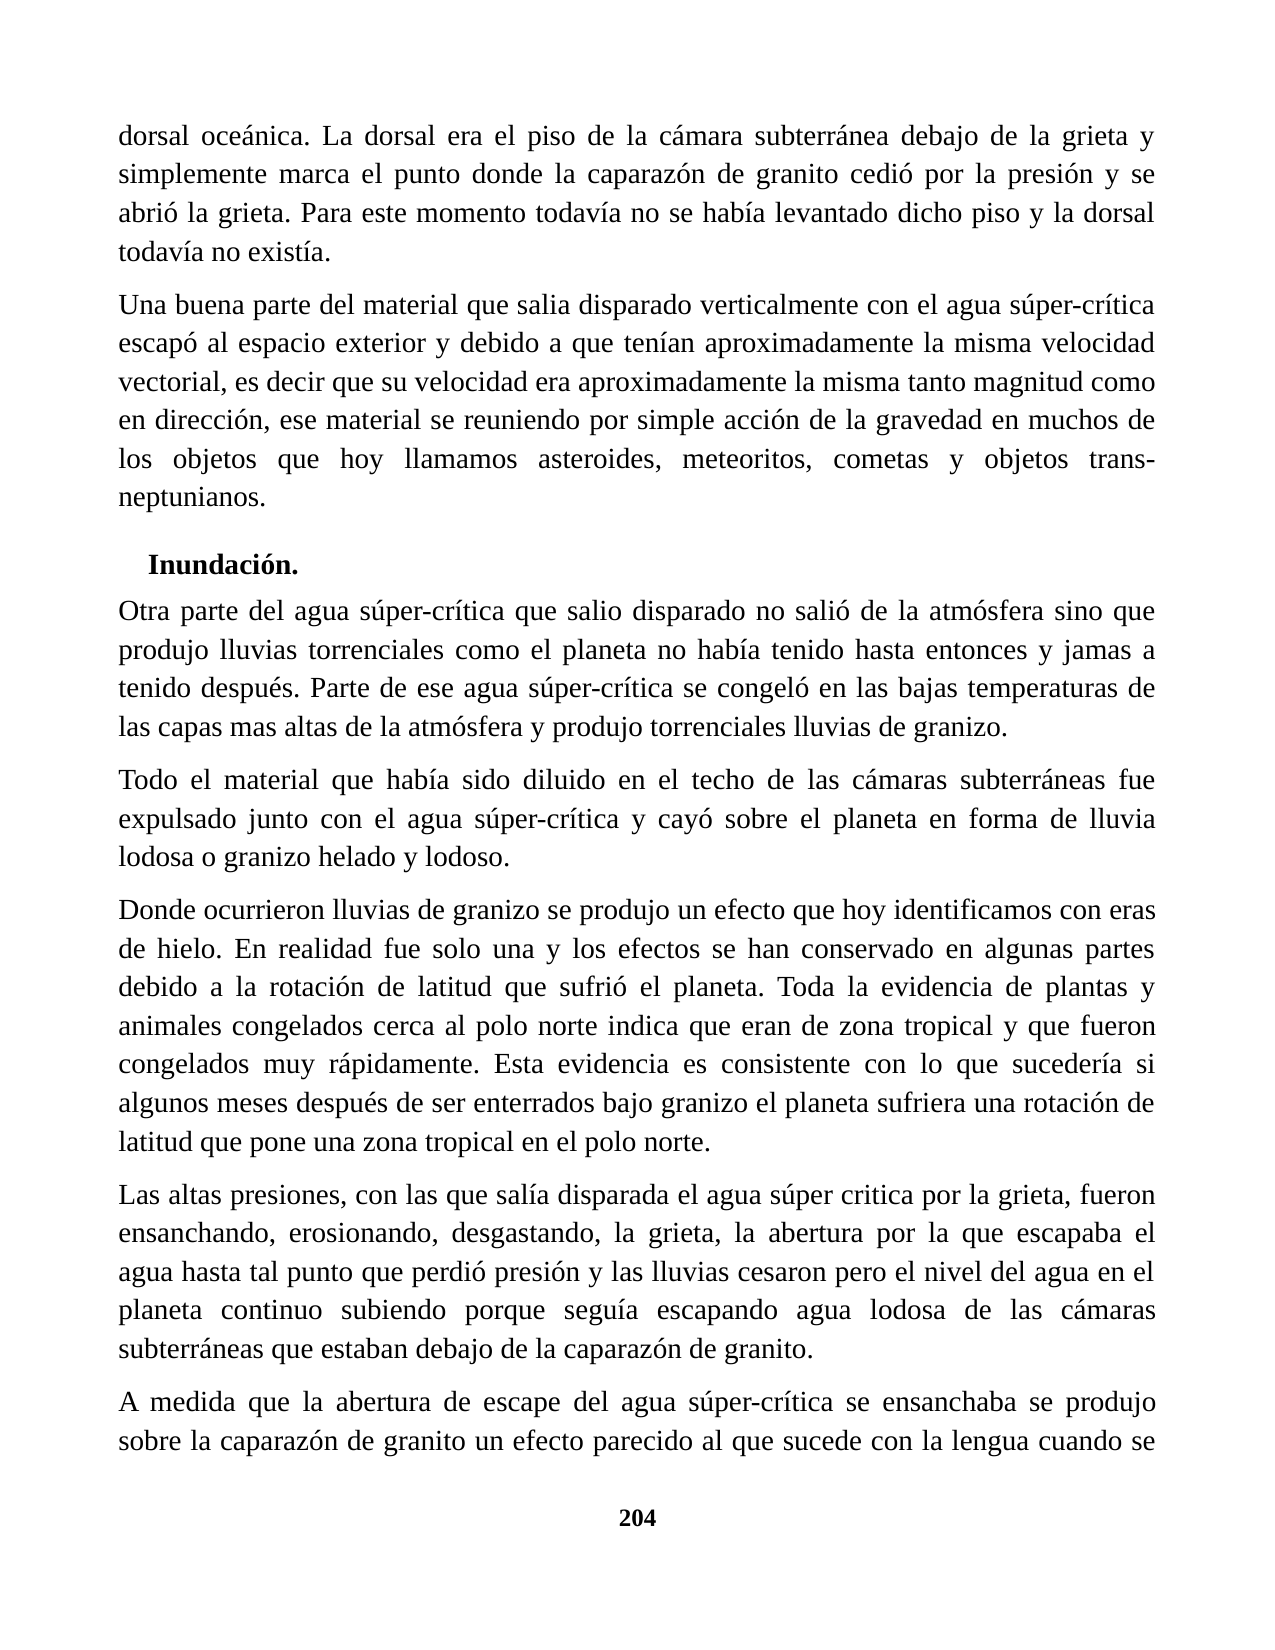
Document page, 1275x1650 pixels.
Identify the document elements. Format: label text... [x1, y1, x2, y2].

text Las altas presiones, con las que salía disparada el agua súper critica por la grieta, fueron ensanchando, erosionando, desgastando, la grieta, la abertura por la que escapaba el agua hasta tal punto que perdió presión y las lluvias cesaron pero el nivel del agua en el planeta continuo subiendo porque seguía escapando agua lodosa de las cámaras subterráneas que estaban debajo de la caparazón de granito. [118, 1177, 1157, 1364]
text Otra parte del agua súper-crítica que salio disparado no salió de la atmósfera sino que produjo lluvias torrenciales como el planeta no había tenido hasta entonces y jamas a tenido después. Parte de ese agua súper-crítica se congeló en las bajas temperaturas de las capas mas altas de la atmósfera y produjo torrenciales lluvias de granizo. [118, 593, 1157, 743]
text Una buena parte del material que salia disparado verticalmente con el agua súper-crítica escapó al espacio exterior y debido a que tenían aproximadamente la misma velocidad vectorial, es decir que su velocidad era aproximadamente la misma tanto magnitud como en dirección, ese material se reuniendo por simple acción de la gravedad en muchos de los objetos que hoy llamamos asteroides, meteoritos, cometas y objetos trans-neptunianos. [118, 287, 1157, 513]
subtitle Inundación. [148, 547, 1157, 581]
text dorsal oceánica. La dorsal era el piso de la cámara subterránea debajo de la grieta y simplemente marca el punto donde la caparazón de granito cedió por la presión y se abrió la grieta. Para este momento todavía no se había levantado dicho piso y la dorsal todavía no existía. [118, 118, 1157, 267]
text A medida que la abertura de escape del agua súper-crítica se ensanchaba se produjo sobre la caparazón de granito un efecto parecido al que sucede con la lengua cuando se [118, 1384, 1157, 1456]
text Donde ocurrieron lluvias de granizo se produjo un efecto que hoy identificamos con eras de hielo. En realidad fue solo una y los efectos se han conservado en algunas partes debido a la rotación de latitud que sufrió el planeta. Toda la evidencia de plantas y animales congelados cerca al polo norte indica que eran de zona tropical y que fueron congelados muy rápidamente. Esta evidencia es consistente con lo que sucedería si algunos meses después de ser enterrados bajo granizo el planeta sufriera una rotación de latitud que pone una zona tropical en el polo norte. [118, 892, 1157, 1157]
text Todo el material que había sido diluido en el techo de las cámaras subterráneas fue expulsado junto con el agua súper-crítica y cayó sobre el planeta en forma de lluvia lodosa o granizo helado y lodoso. [118, 762, 1157, 873]
